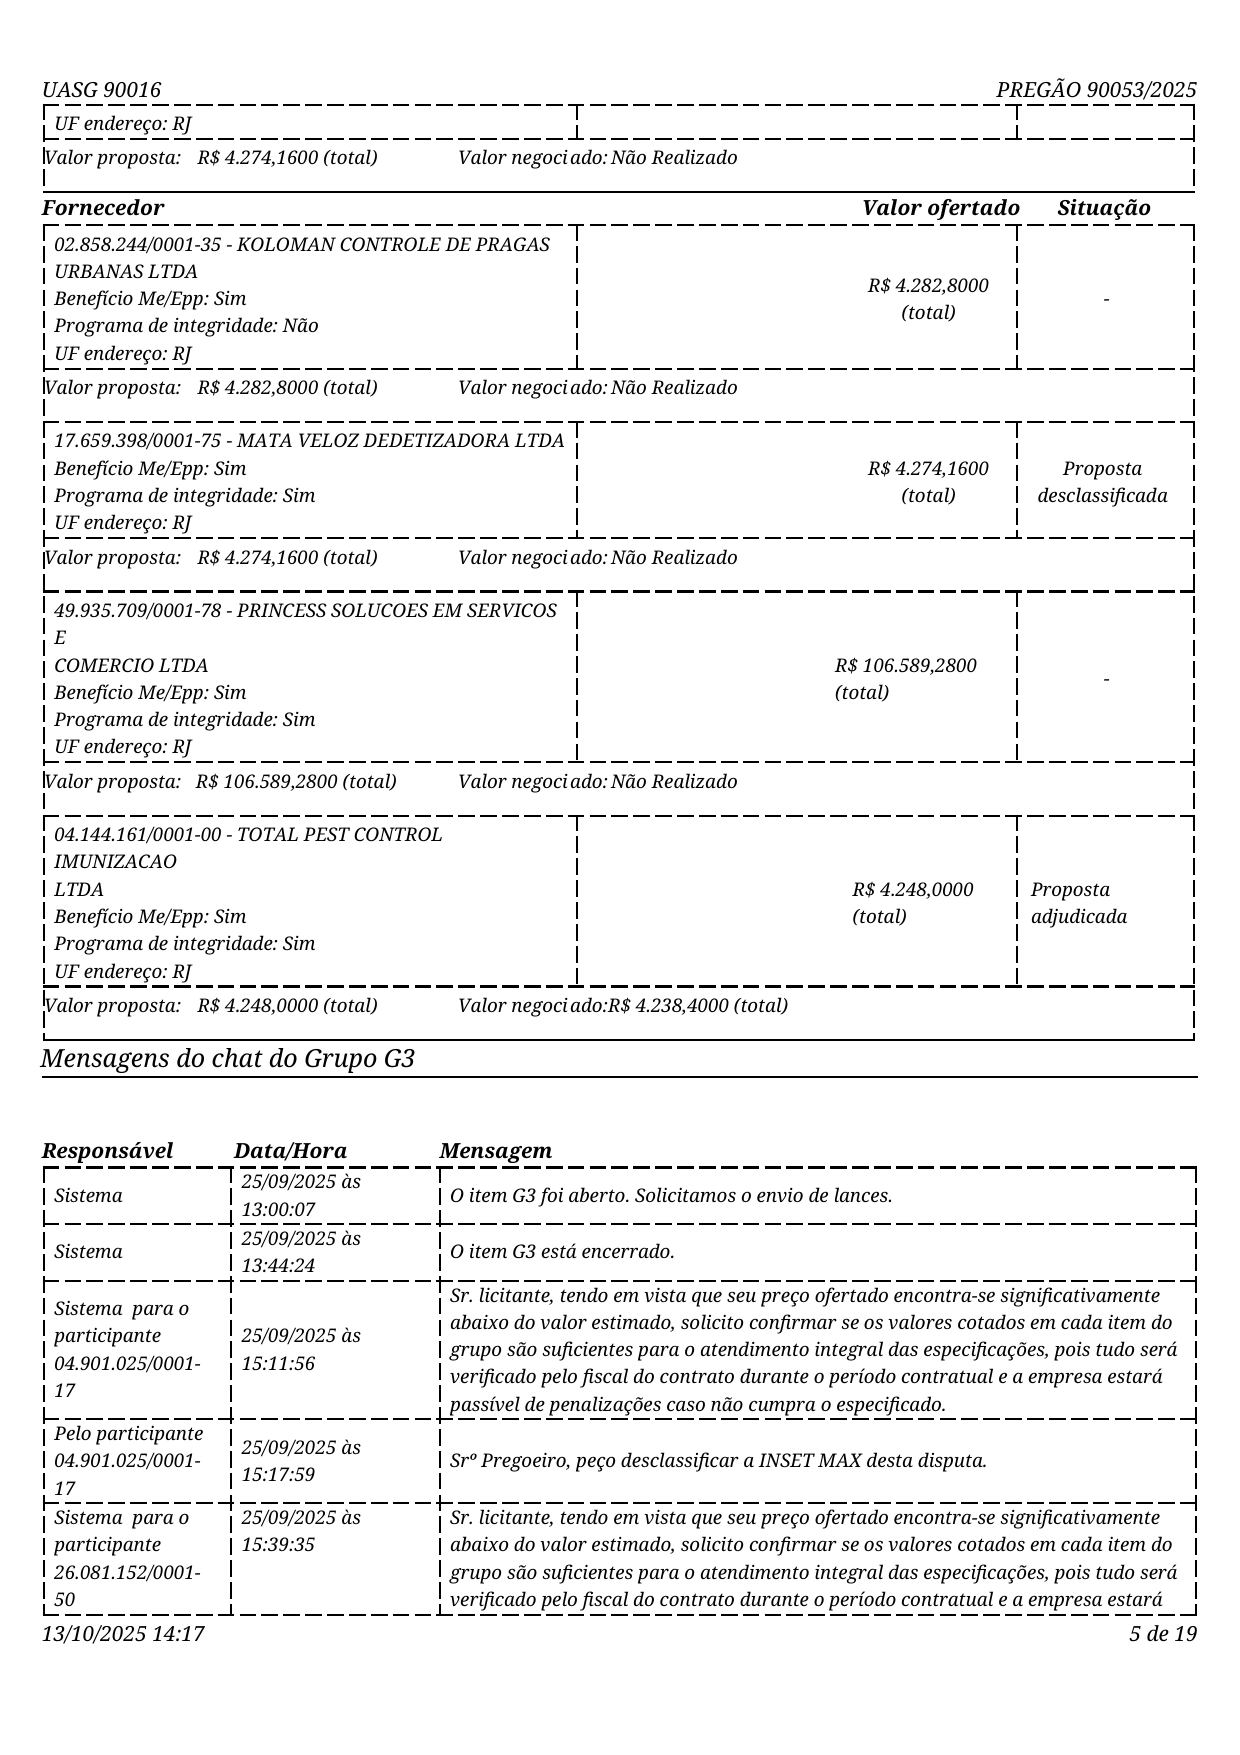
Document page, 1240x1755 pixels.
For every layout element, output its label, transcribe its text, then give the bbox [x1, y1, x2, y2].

table_cell Valor proposta: R$ 4.274,1600 (total) Valor negoci [44, 138, 577, 191]
table_header [577, 224, 835, 367]
table_cell [835, 761, 1017, 814]
table_cell Valor proposta: R$ 4.274,1600 (total) Valor negoci [44, 537, 577, 590]
table_cell 17.659.398/0001-75 - MATA VELOZ DEDETIZADORA LTDA Benefício Me/Epp: Sim Programa de integridade: Sim UF endereço: RJ [44, 421, 577, 537]
table_cell ado: Não Realizado [577, 138, 844, 191]
table_header 25/09/2025 às 13:00:07 [231, 1166, 439, 1223]
table_cell Proposta adjudicada [1017, 815, 1194, 985]
table_cell [835, 815, 852, 985]
table_cell R$ 106.589,2800 (total) [835, 590, 1017, 761]
table_header O item G3 foi aberto. Solicitamos o envio de lances. [440, 1166, 1196, 1223]
table_header Sistema [44, 1166, 231, 1223]
table_header 02.858.244/0001-35 - KOLOMAN CONTROLE DE PRAGAS URBANAS LTDA Benefício Me/Epp: Sim Programa de integridade: Não UF endereço: RJ [44, 224, 577, 367]
table_cell [835, 368, 1017, 421]
table_cell 25/09/2025 às 13:44:24 [231, 1223, 439, 1280]
table_cell [1017, 368, 1194, 421]
table_cell ado: Não Realizado [577, 537, 835, 590]
table_cell [1017, 104, 1194, 138]
table_cell [844, 104, 1017, 138]
table_cell ado: Não Realizado [577, 761, 835, 814]
table_cell Sr. licitante, tendo em vista que seu preço ofertado encontra-se significativamente abaixo do valor estimado, solicito confirmar se os valores cotados em cada item do grupo são suficientes para o atendimento integral das especificações, pois tudo será verificado pelo fiscal do contrato durante o período contratual e a empresa estará passível de penalizações caso não cumpra o especificado. [440, 1280, 1196, 1418]
table_cell [577, 590, 835, 761]
table_cell R$ 4.274,1600 (total) [835, 421, 1017, 537]
table_cell [844, 138, 1017, 191]
table_cell [1017, 537, 1194, 590]
table_cell ado: Não Realizado [577, 368, 835, 421]
table_cell [1017, 138, 1194, 191]
table_cell Srº Pregoeiro, peço desclassificar a INSET MAX desta disputa. [440, 1418, 1196, 1502]
table_cell Sistema para o participante 26.081.152/0001-50 [44, 1502, 231, 1613]
table_cell Valor proposta: R$ 106.589,2800 (total) Valor negoci [44, 761, 577, 814]
table_cell O item G3 está encerrado. [440, 1223, 1196, 1280]
table_cell [835, 985, 852, 1039]
table_cell Valor proposta: R$ 4.248,0000 (total) Valor negoci [44, 985, 577, 1039]
text Responsável Data/Hora Mensagem [42, 1136, 1200, 1164]
table_cell Sistema para o participante 04.901.025/0001-17 [44, 1280, 231, 1418]
table_cell [577, 421, 835, 537]
table_cell 25/09/2025 às 15:39:35 [231, 1502, 439, 1613]
table_cell [835, 537, 1017, 590]
table_cell - [1017, 590, 1194, 761]
table_cell R$ 4.248,0000 (total) [853, 815, 1017, 985]
table_header R$ 4.282,8000 (total) [835, 224, 1017, 367]
table_cell [1017, 985, 1194, 1039]
table_header - [1017, 224, 1194, 367]
table_cell ado: R$ 4.238,4000 (total) [577, 985, 835, 1039]
text Fornecedor Valor ofertado Situação [42, 193, 1200, 222]
table_cell 25/09/2025 às 15:11:56 [231, 1280, 439, 1418]
table_cell [853, 985, 1017, 1039]
table_cell UF endereço: RJ [44, 104, 577, 138]
table_cell Valor proposta: R$ 4.282,8000 (total) Valor negoci [44, 368, 577, 421]
table_cell Sr. licitante, tendo em vista que seu preço ofertado encontra-se significativamente abaixo do valor estimado, solicito confirmar se os valores cotados em cada item do grupo são suficientes para o atendimento integral das especificações, pois tudo será verificado pelo fiscal do contrato durante o período contratual e a empresa estará [440, 1502, 1196, 1613]
table_cell Sistema [44, 1223, 231, 1280]
table_cell Proposta desclassificada [1017, 421, 1194, 537]
table_cell 04.144.161/0001-00 - TOTAL PEST CONTROL IMUNIZACAO LTDA Benefício Me/Epp: Sim Programa de integridade: Sim UF endereço: RJ [44, 815, 577, 985]
table_cell [577, 815, 835, 985]
table_cell [577, 104, 844, 138]
table_cell 25/09/2025 às 15:17:59 [231, 1418, 439, 1502]
table_cell [1017, 761, 1194, 814]
text Mensagens do chat do Grupo G3 [40, 1041, 1200, 1075]
table_cell Pelo participante 04.901.025/0001-17 [44, 1418, 231, 1502]
table_cell 49.935.709/0001-78 - PRINCESS SOLUCOES EM SERVICOS E COMERCIO LTDA Benefício Me/Epp: Sim Programa de integridade: Sim UF endereço: RJ [44, 590, 577, 761]
